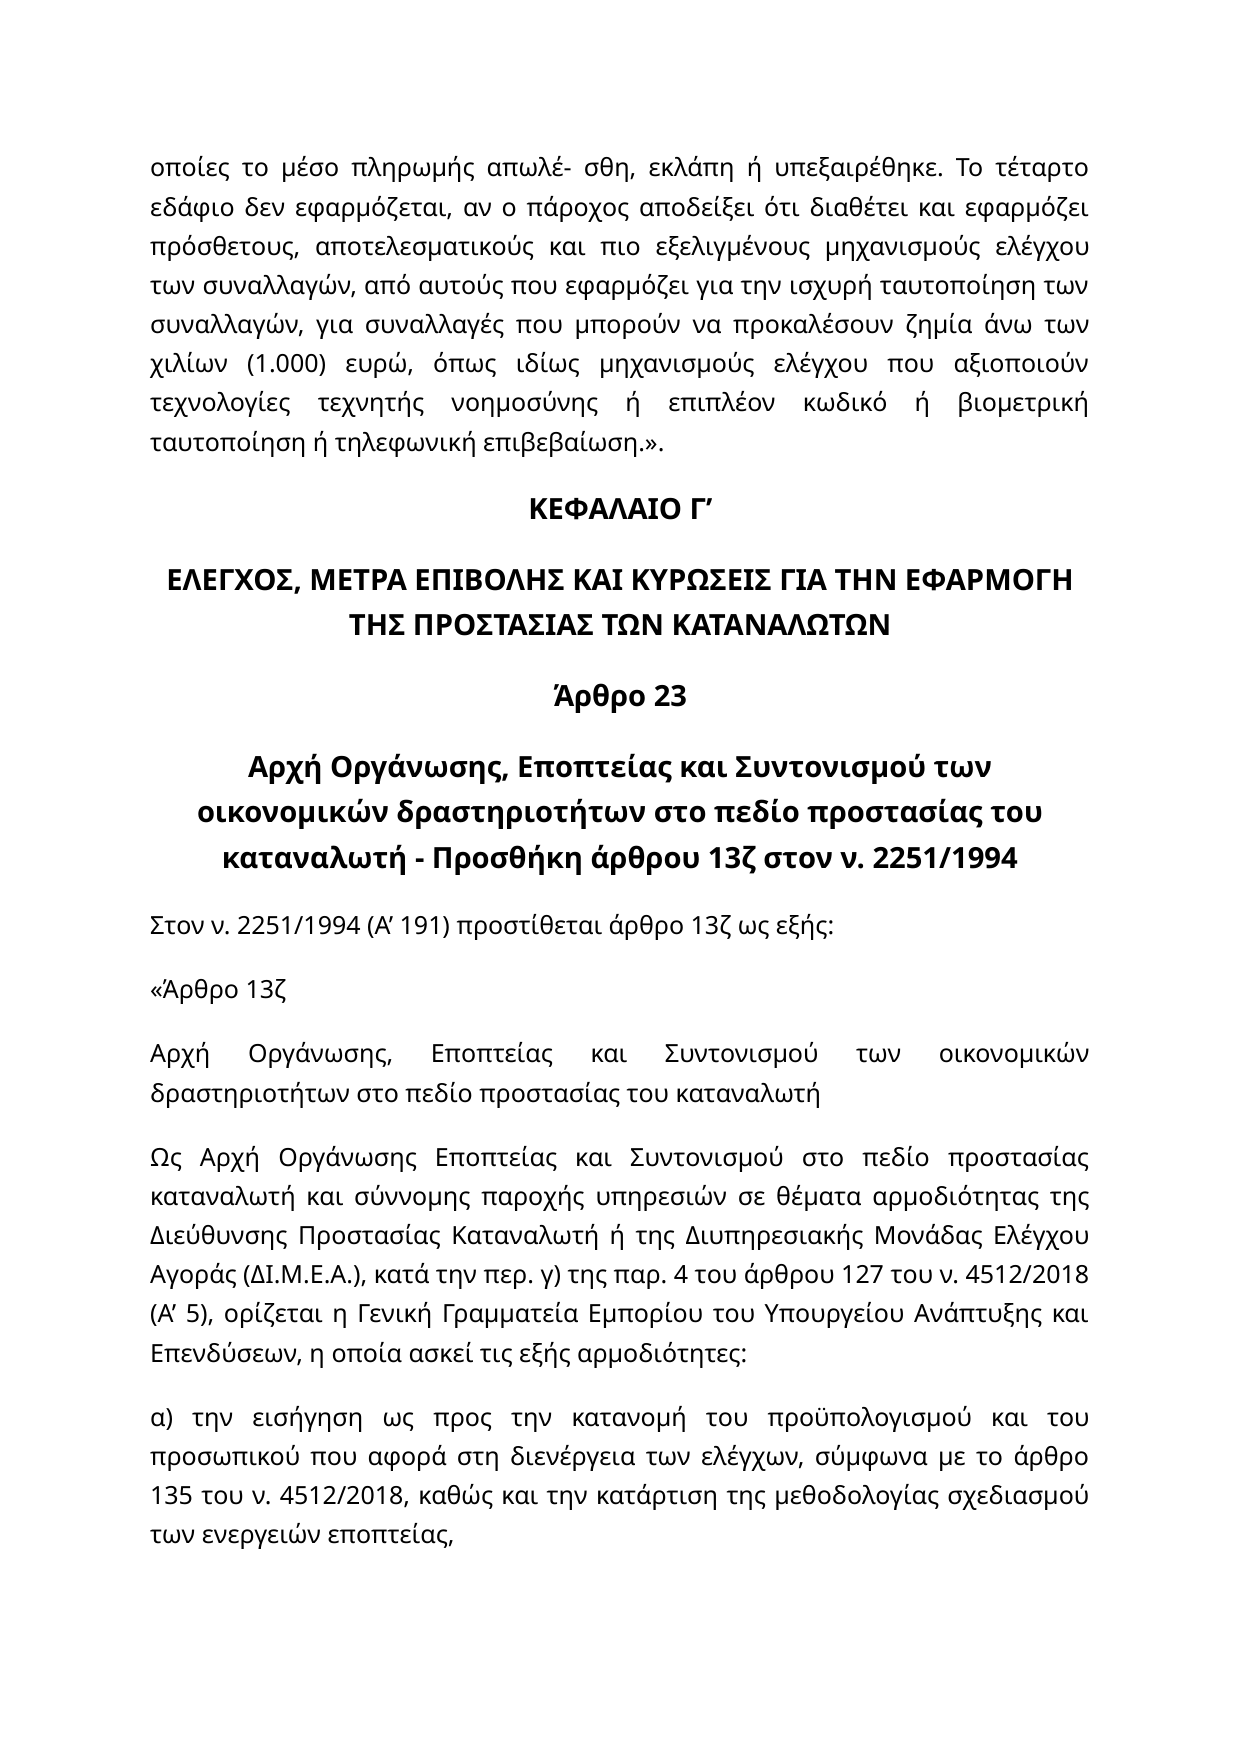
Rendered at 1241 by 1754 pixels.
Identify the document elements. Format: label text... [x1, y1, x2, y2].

text «Άρθρο 13ζ [150, 972, 1090, 1006]
text Αρχή Οργάνωσης, Εποπτείας και Συντονισμού των οικονομικών δραστηριοτήτων στο πεδίο προστασίας του καταναλωτή [150, 1036, 1090, 1109]
text Ως Αρχή Οργάνωσης Εποπτείας και Συντονισμού στο πεδίο προστασίας καταναλωτή και σύννομης παροχής υπηρεσιών σε θέματα αρμοδιότητας της Διεύθυνσης Προστασίας Καταναλωτή ή της Διυπηρεσιακής Μονάδας Ελέγχου Αγοράς (ΔΙ.Μ.Ε.Α.), κατά την περ. γ) της παρ. 4 του άρθρου 127 του ν. 4512/2018 (Α’ 5), ορίζεται η Γενική Γραμματεία Εμπορίου του Υπουργείου Ανάπτυξης και Επενδύσεων, η οποία ασκεί τις εξής αρμοδιότητες: [150, 1139, 1090, 1369]
text α) την εισήγηση ως προς την κατανομή του προϋπολογισμού και του προσωπικού που αφορά στη διενέργεια των ελέγχων, σύμφωνα με το άρθρο 135 του ν. 4512/2018, καθώς και την κατάρτιση της μεθοδολογίας σχεδιασμού των ενεργειών εποπτείας, [150, 1399, 1090, 1551]
text Στον ν. 2251/1994 (Α’ 191) προστίθεται άρθρο 13ζ ως εξής: [150, 908, 1090, 942]
subtitle Αρχή Οργάνωσης, Εποπτείας και Συντονισμού των οικονομικών δραστηριοτήτων στο πεδίο προστασίας του καταναλωτή - Προσθήκη άρθρου 13ζ στον ν. 2251/1994 [150, 746, 1090, 877]
text οποίες το μέσο πληρωμής απωλέ- σθη, εκλάπη ή υπεξαιρέθηκε. Το τέταρτο εδάφιο δεν εφαρμόζεται, αν ο πάροχος αποδείξει ότι διαθέτει και εφαρμόζει πρόσθετους, αποτελεσματικούς και πιο εξελιγμένους μηχανισμούς ελέγχου των συναλλαγών, από αυτούς που εφαρμόζει για την ισχυρή ταυτοποίηση των συναλλαγών, για συναλλαγές που μπορούν να προκαλέσουν ζημία άνω των χιλίων (1.000) ευρώ, όπως ιδίως μηχανισμούς ελέγχου που αξιοποιούν τεχνολογίες τεχνητής νοημοσύνης ή επιπλέον κωδικό ή βιομετρική ταυτοποίηση ή τηλεφωνική επιβεβαίωση.». [150, 150, 1090, 458]
subtitle ΚΕΦΑΛΑΙΟ Γ’ [150, 488, 1090, 528]
subtitle Άρθρο 23 [150, 675, 1090, 715]
subtitle ΕΛΕΓΧΟΣ, ΜΕΤΡΑ ΕΠΙΒΟΛΗΣ ΚΑΙ ΚΥΡΩΣΕΙΣ ΓΙΑ ΤΗΝ ΕΦΑΡΜΟΓΗ ΤΗΣ ΠΡΟΣΤΑΣΙΑΣ ΤΩΝ ΚΑΤΑΝΑΛΩΤΩΝ [150, 559, 1090, 644]
